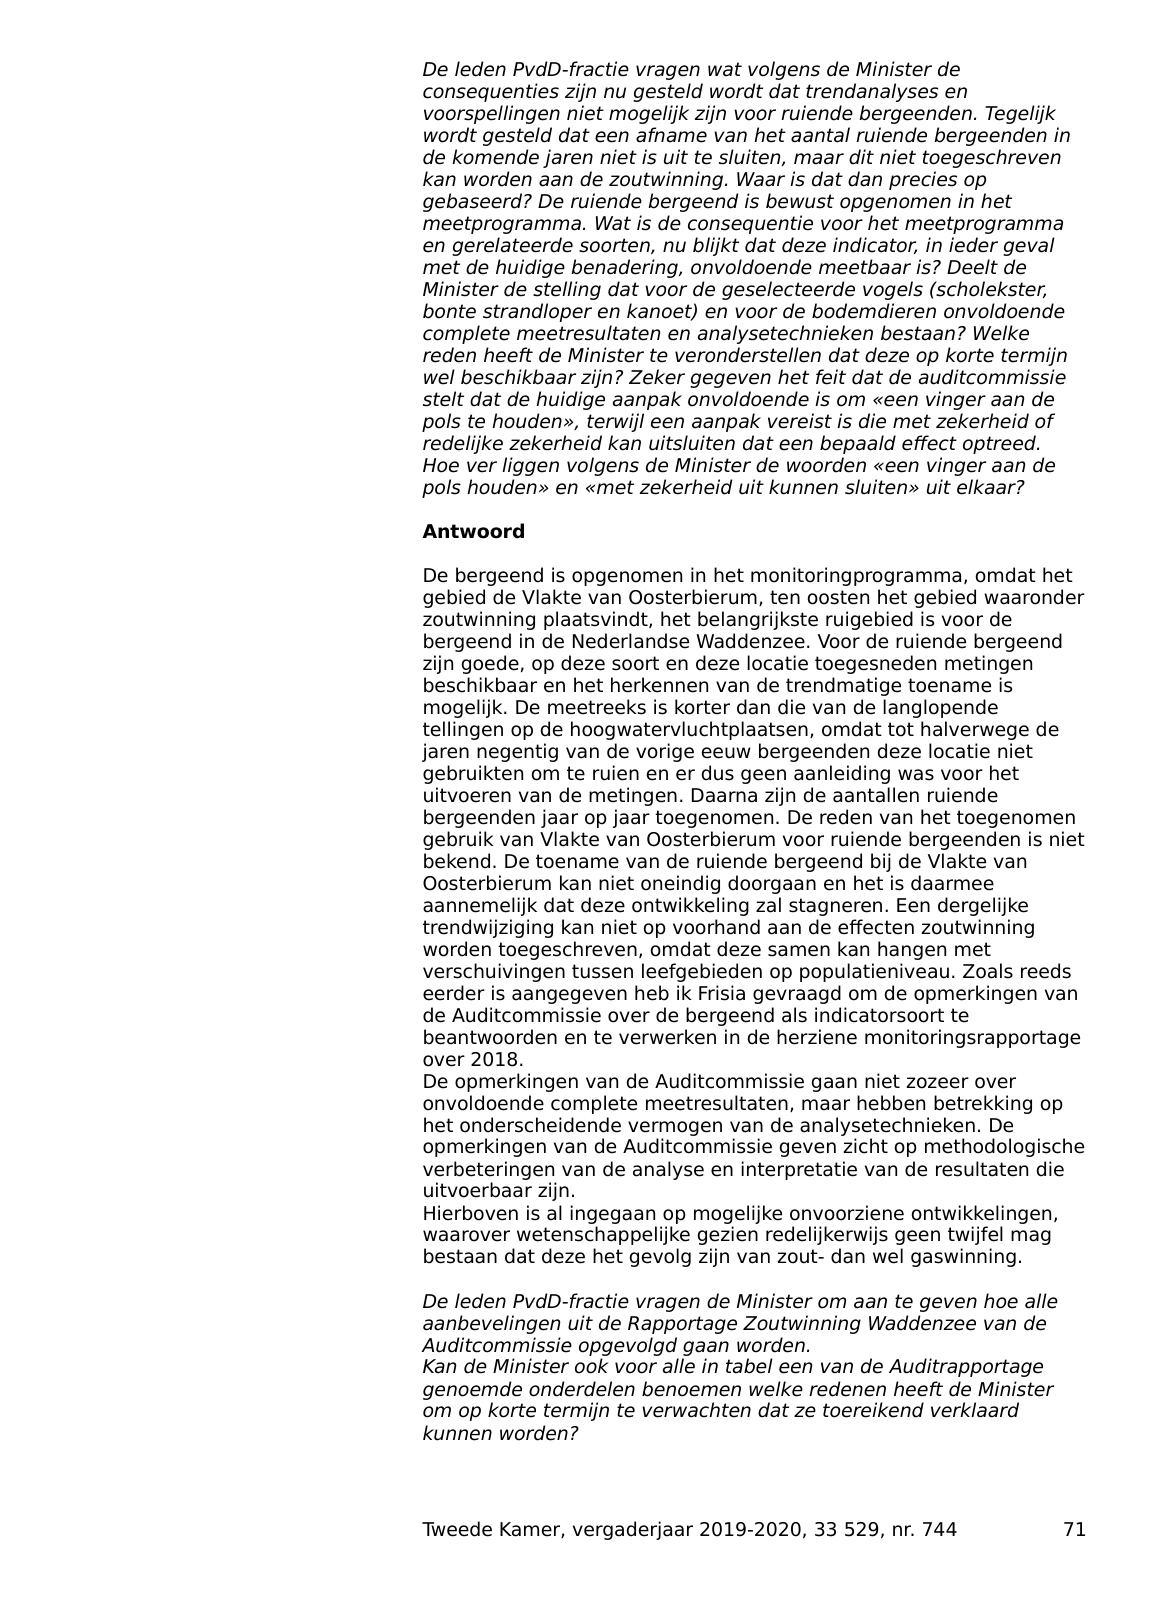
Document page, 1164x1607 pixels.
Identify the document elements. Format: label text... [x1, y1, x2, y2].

text De leden PvdD-fractie vragen de Minister om aan te geven hoe alle aanbevelingen uit de Rapportage Zoutwinning Waddenzee van de Auditcommissie opgevolgd gaan worden. [422, 1291, 1087, 1356]
text Hierboven is al ingegaan op mogelijke onvoorziene ontwikkelingen, waarover wetenschappelijke gezien redelijkerwijs geen twijfel mag bestaan dat deze het gevolg zijn van zout- dan wel gaswinning. [422, 1202, 1087, 1268]
text De opmerkingen van de Auditcommissie gaan niet zozeer over onvoldoende complete meetresultaten, maar hebben betrekking op het onderscheidende vermogen van de analysetechnieken. De opmerkingen van de Auditcommissie geven zicht op methodologische verbeteringen van de analyse en interpretatie van de resultaten die uitvoerbaar zijn. [422, 1071, 1087, 1202]
subtitle Antwoord [422, 521, 1087, 543]
text Kan de Minister ook voor alle in tabel een van de Auditrapportage genoemde onderdelen benoemen welke redenen heeft de Minister om op korte termijn te verwachten dat ze toereikend verklaard kunnen worden? [422, 1356, 1087, 1444]
text De leden PvdD-fractie vragen wat volgens de Minister de consequenties zijn nu gesteld wordt dat trendanalyses en voorspellingen niet mogelijk zijn voor ruiende bergeenden. Tegelijk wordt gesteld dat een afname van het aantal ruiende bergeenden in de komende jaren niet is uit te sluiten, maar dit niet toegeschreven kan worden aan de zoutwinning. Waar is dat dan precies op gebaseerd? De ruiende bergeend is bewust opgenomen in het meetprogramma. Wat is de consequentie voor het meetprogramma en gerelateerde soorten, nu blijkt dat deze indicator, in ieder geval met de huidige benadering, onvoldoende meetbaar is? Deelt de Minister de stelling dat voor de geselecteerde vogels (scholekster, bonte strandloper en kanoet) en voor de bodemdieren onvoldoende complete meetresultaten en analysetechnieken bestaan? Welke reden heeft de Minister te veronderstellen dat deze op korte termijn wel beschikbaar zijn? Zeker gegeven het feit dat de auditcommissie stelt dat de huidige aanpak onvoldoende is om «een vinger aan de pols te houden», terwijl een aanpak vereist is die met zekerheid of redelijke zekerheid kan uitsluiten dat een bepaald effect optreed. Hoe ver liggen volgens de Minister de woorden «een vinger aan de pols houden» en «met zekerheid uit kunnen sluiten» uit elkaar? [422, 59, 1087, 499]
text De bergeend is opgenomen in het monitoringprogramma, omdat het gebied de Vlakte van Oosterbierum, ten oosten het gebied waaronder zoutwinning plaatsvindt, het belangrijkste ruigebied is voor de bergeend in de Nederlandse Waddenzee. Voor de ruiende bergeend zijn goede, op deze soort en deze locatie toegesneden metingen beschikbaar en het herkennen van de trendmatige toename is mogelijk. De meetreeks is korter dan die van de langlopende tellingen op de hoogwatervluchtplaatsen, omdat tot halverwege de jaren negentig van de vorige eeuw bergeenden deze locatie niet gebruikten om te ruien en er dus geen aanleiding was voor het uitvoeren van de metingen. Daarna zijn de aantallen ruiende bergeenden jaar op jaar toegenomen. De reden van het toegenomen gebruik van Vlakte van Oosterbierum voor ruiende bergeenden is niet bekend. De toename van de ruiende bergeend bij de Vlakte van Oosterbierum kan niet oneindig doorgaan en het is daarmee aannemelijk dat deze ontwikkeling zal stagneren. Een dergelijke trendwijziging kan niet op voorhand aan de effecten zoutwinning worden toegeschreven, omdat deze samen kan hangen met verschuivingen tussen leefgebieden op populatieniveau. Zoals reeds eerder is aangegeven heb ik Frisia gevraagd om de opmerkingen van de Auditcommissie over de bergeend als indicatorsoort te beantwoorden en te verwerken in de herziene monitoringsrapportage over 2018. [422, 565, 1087, 1071]
